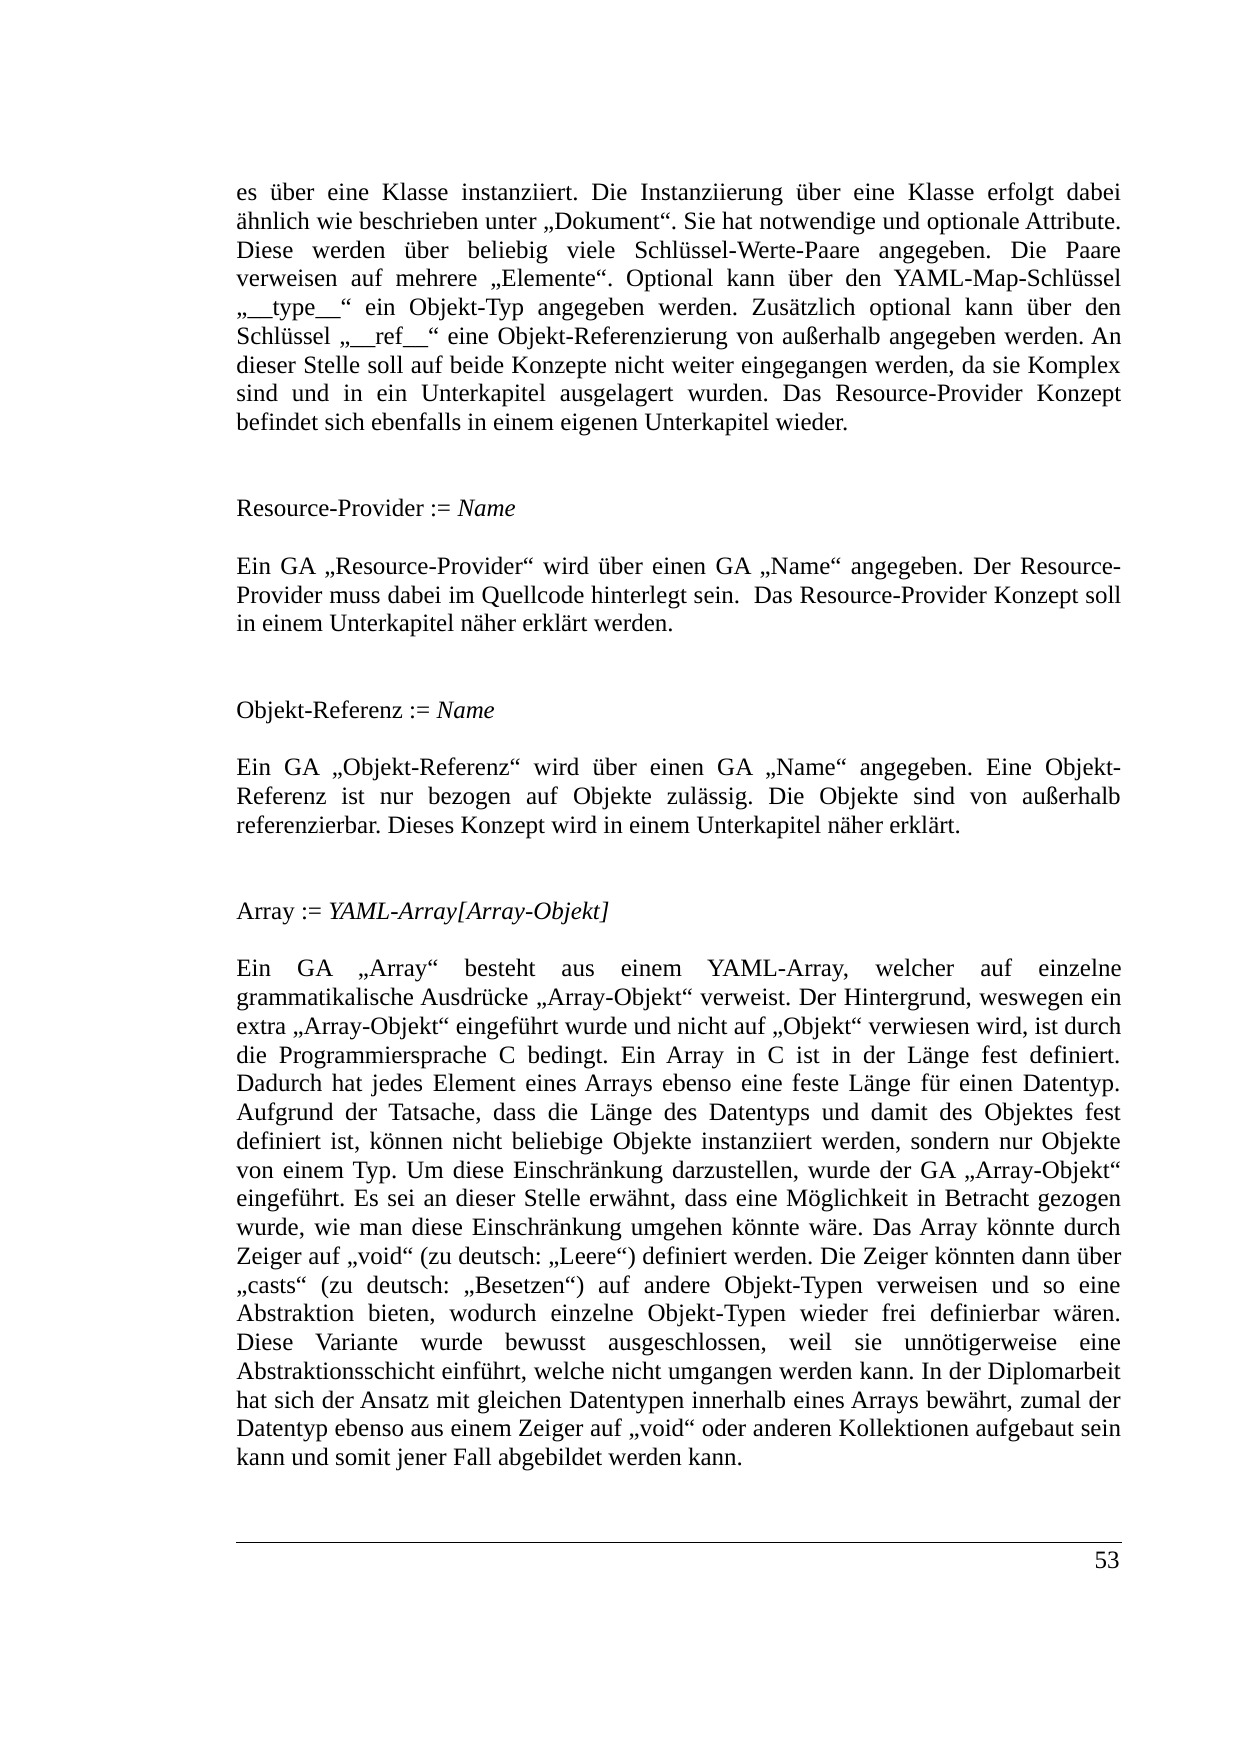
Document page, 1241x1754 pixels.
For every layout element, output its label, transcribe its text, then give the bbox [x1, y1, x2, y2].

text Ein GA „Resource-Provider“ wird über einen GA „Name“ angegeben. Der Resource-Provider muss dabei im Quellcode hinterlegt sein. Das Resource-Provider Konzept soll in einem Unterkapitel näher erklärt werden. [236, 551, 1122, 637]
text Ein GA „Array“ besteht aus einem YAML-Array, welcher auf einzelne grammatikalische Ausdrücke „Array-Objekt“ verweist. Der Hintergrund, weswegen ein extra „Array-Objekt“ eingeführt wurde und nicht auf „Objekt“ verwiesen wird, ist durch die Programmiersprache C bedingt. Ein Array in C ist in der Länge fest definiert. Dadurch hat jedes Element eines Arrays ebenso eine feste Länge für einen Datentyp. Aufgrund der Tatsache, dass die Länge des Datentyps und damit des Objektes fest definiert ist, können nicht beliebige Objekte instanziiert werden, sondern nur Objekte von einem Typ. Um diese Einschränkung darzustellen, wurde der GA „Array-Objekt“ eingeführt. Es sei an dieser Stelle erwähnt, dass eine Möglichkeit in Betracht gezogen wurde, wie man diese Einschränkung umgehen könnte wäre. Das Array könnte durch Zeiger auf „void“ (zu deutsch: „Leere“) definiert werden. Die Zeiger könnten dann über „casts“ (zu deutsch: „Besetzen“) auf andere Objekt-Typen verweisen und so eine Abstraktion bieten, wodurch einzelne Objekt-Typen wieder frei definierbar wären. Diese Variante wurde bewusst ausgeschlossen, weil sie unnötigerweise eine Abstraktionsschicht einführt, welche nicht umgangen werden kann. In der Diplomarbeit hat sich der Ansatz mit gleichen Datentypen innerhalb eines Arrays bewährt, zumal der Datentyp ebenso aus einem Zeiger auf „void“ oder anderen Kollektionen aufgebaut sein kann und somit jener Fall abgebildet werden kann. [236, 953, 1122, 1471]
text Array := YAML-Array[Array-Objekt] [236, 867, 1122, 925]
text Resource-Provider := Name [236, 493, 1122, 522]
text Objekt-Referenz := Name [236, 695, 1122, 723]
text es über eine Klasse instanziiert. Die Instanziierung über eine Klasse erfolgt dabei ähnlich wie beschrieben unter „Dokument“. Sie hat notwendige und optionale Attribute. Diese werden über beliebig viele Schlüssel-Werte-Paare angegeben. Die Paare verweisen auf mehrere „Elemente“. Optional kann über den YAML-Map-Schlüssel „__type__“ ein Objekt-Typ angegeben werden. Zusätzlich optional kann über den Schlüssel „__ref__“ eine Objekt-Referenzierung von außerhalb angegeben werden. An dieser Stelle soll auf beide Konzepte nicht weiter eingegangen werden, da sie Komplex sind und in ein Unterkapitel ausgelagert wurden. Das Resource-Provider Konzept befindet sich ebenfalls in einem eigenen Unterkapitel wieder. [236, 177, 1122, 436]
text Ein GA „Objekt-Referenz“ wird über einen GA „Name“ angegeben. Eine Objekt-Referenz ist nur bezogen auf Objekte zulässig. Die Objekte sind von außerhalb referenzierbar. Dieses Konzept wird in einem Unterkapitel näher erklärt. [236, 752, 1122, 838]
